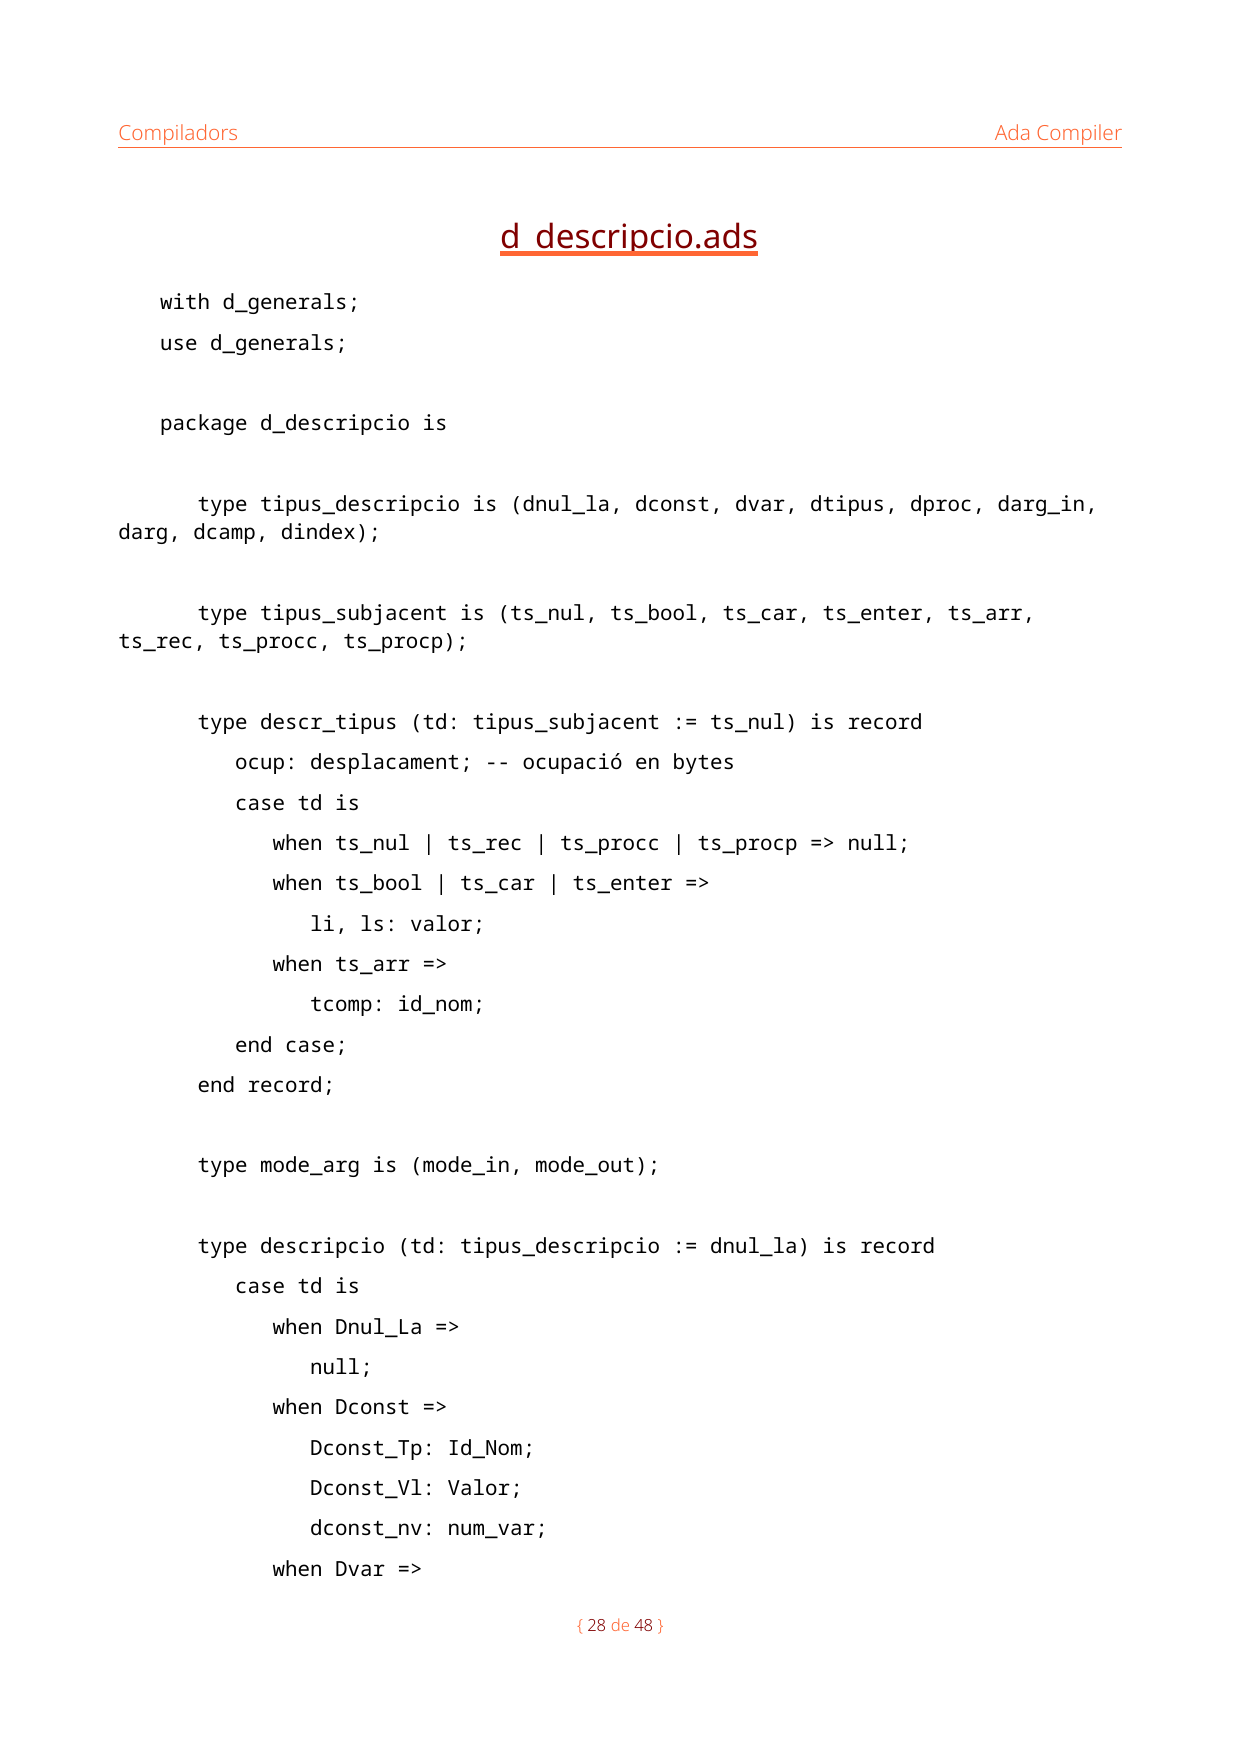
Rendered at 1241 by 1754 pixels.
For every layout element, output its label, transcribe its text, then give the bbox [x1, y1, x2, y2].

text case td is [118, 788, 1122, 816]
text use d_generals; [118, 328, 1122, 356]
text when Dnul_La => [118, 1312, 1122, 1340]
text when Dconst => [118, 1392, 1122, 1421]
text with d_generals; [118, 287, 1122, 316]
text when Dvar => [118, 1554, 1122, 1582]
text type mode_arg is (mode_in, mode_out); [118, 1151, 1122, 1179]
text li, ls: valor; [118, 909, 1122, 937]
text when ts_arr => [118, 949, 1122, 977]
text when ts_nul | ts_rec | ts_procc | ts_procp => null; [118, 828, 1122, 857]
text tcomp: id_nom; [118, 989, 1122, 1018]
text type descripcio (td: tipus_descripcio := dnul_la) is record [118, 1231, 1122, 1260]
text Dconst_Tp: Id_Nom; [118, 1433, 1122, 1461]
text case td is [118, 1272, 1122, 1300]
text ocup: desplacament; -- ocupació en bytes [118, 747, 1122, 776]
text when ts_bool | ts_car | ts_enter => [118, 868, 1122, 897]
text end record; [118, 1070, 1122, 1098]
text package d_descripcio is [118, 408, 1122, 437]
text dconst_nv: num_var; [118, 1513, 1122, 1542]
text type tipus_descripcio is (dnul_la, dconst, dvar, dtipus, dproc, darg_in, darg, dcamp, dindex); [118, 489, 1122, 546]
text type tipus_subjacent is (ts_nul, ts_bool, ts_car, ts_enter, ts_arr, ts_rec, ts_procc, ts_procp); [118, 598, 1122, 655]
subtitle d_descripcio.ads [136, 212, 1122, 258]
text end case; [118, 1030, 1122, 1058]
text type descr_tipus (td: tipus_subjacent := ts_nul) is record [118, 707, 1122, 736]
text Dconst_Vl: Valor; [118, 1473, 1122, 1502]
text null; [118, 1352, 1122, 1381]
